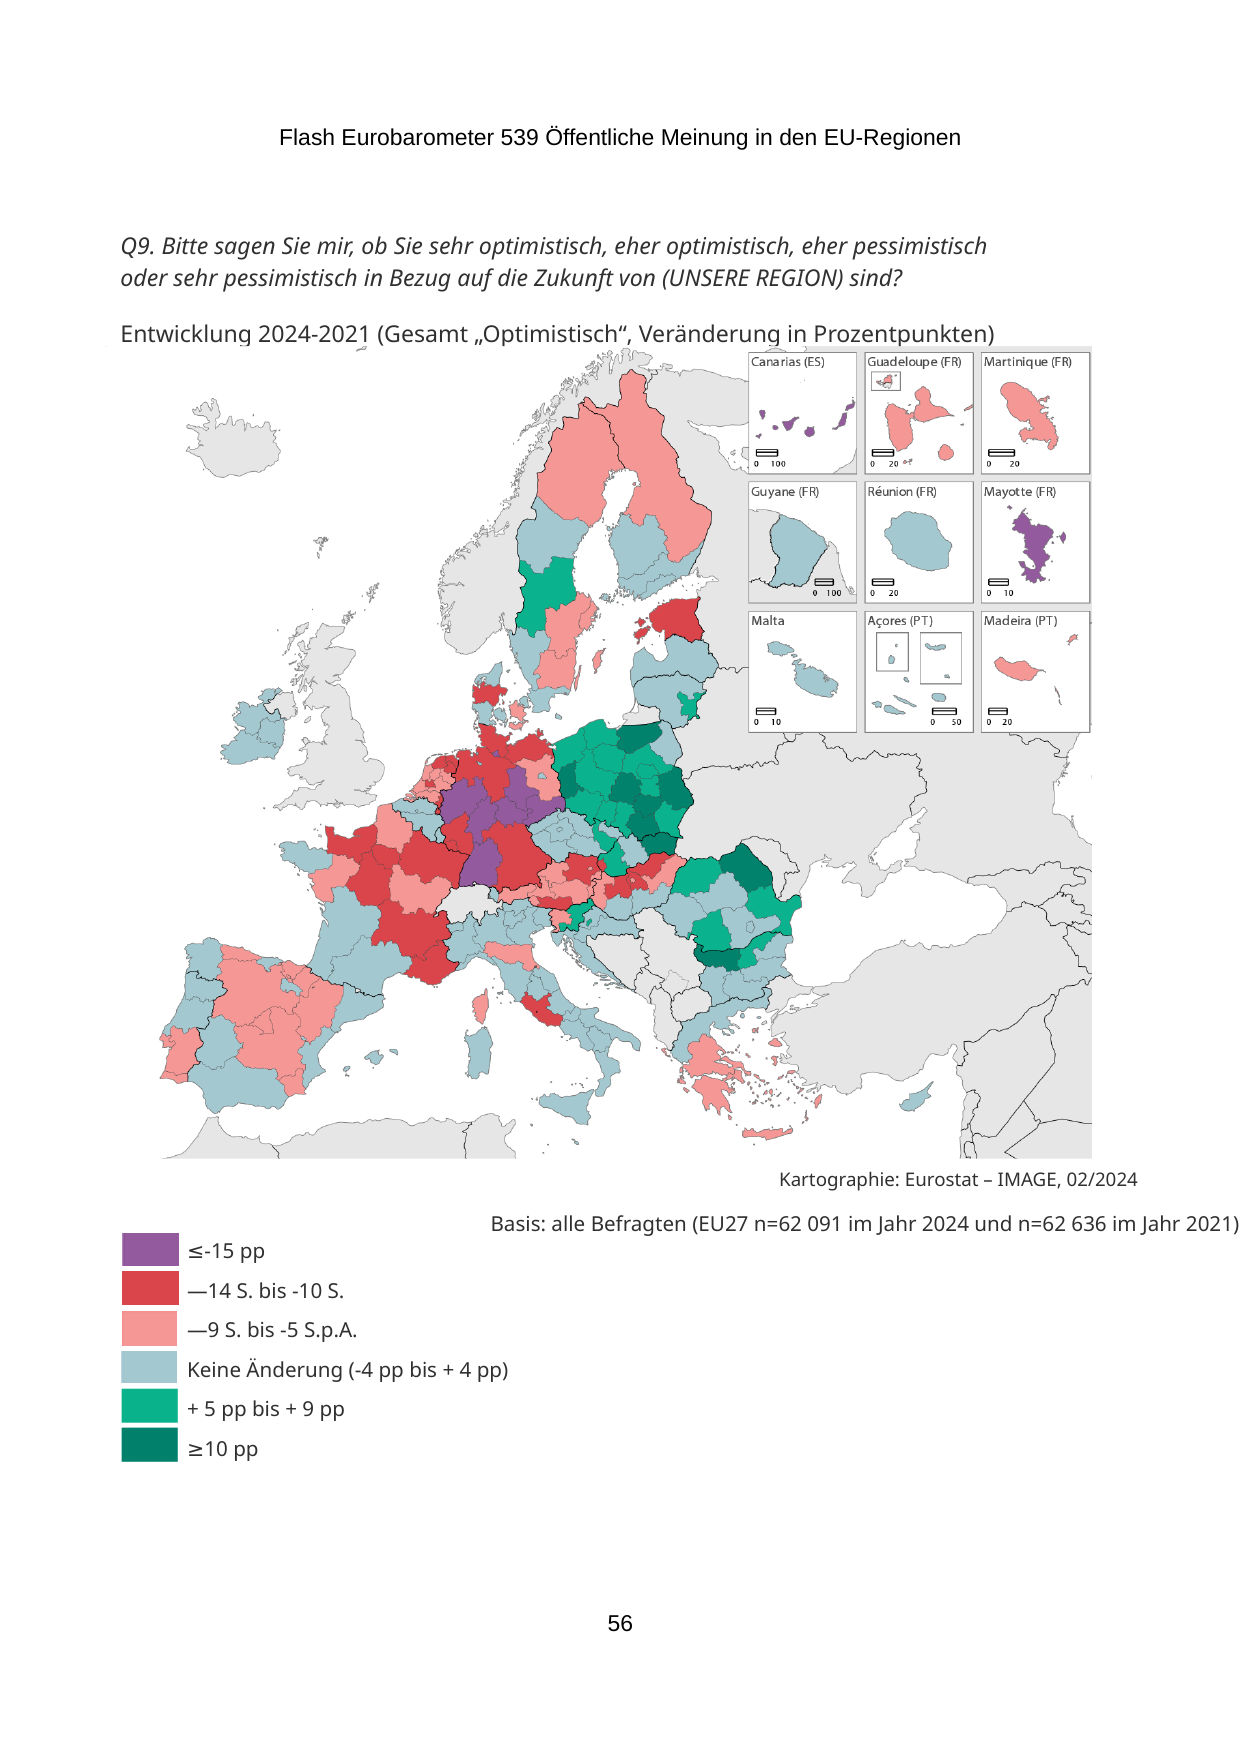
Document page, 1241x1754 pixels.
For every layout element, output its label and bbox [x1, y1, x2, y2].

picture [121, 1351, 177, 1383]
picture [92, 343, 1092, 1170]
picture [122, 1233, 179, 1266]
picture [122, 1271, 179, 1305]
picture [122, 1389, 177, 1422]
picture [122, 1428, 177, 1461]
picture [122, 1311, 177, 1346]
